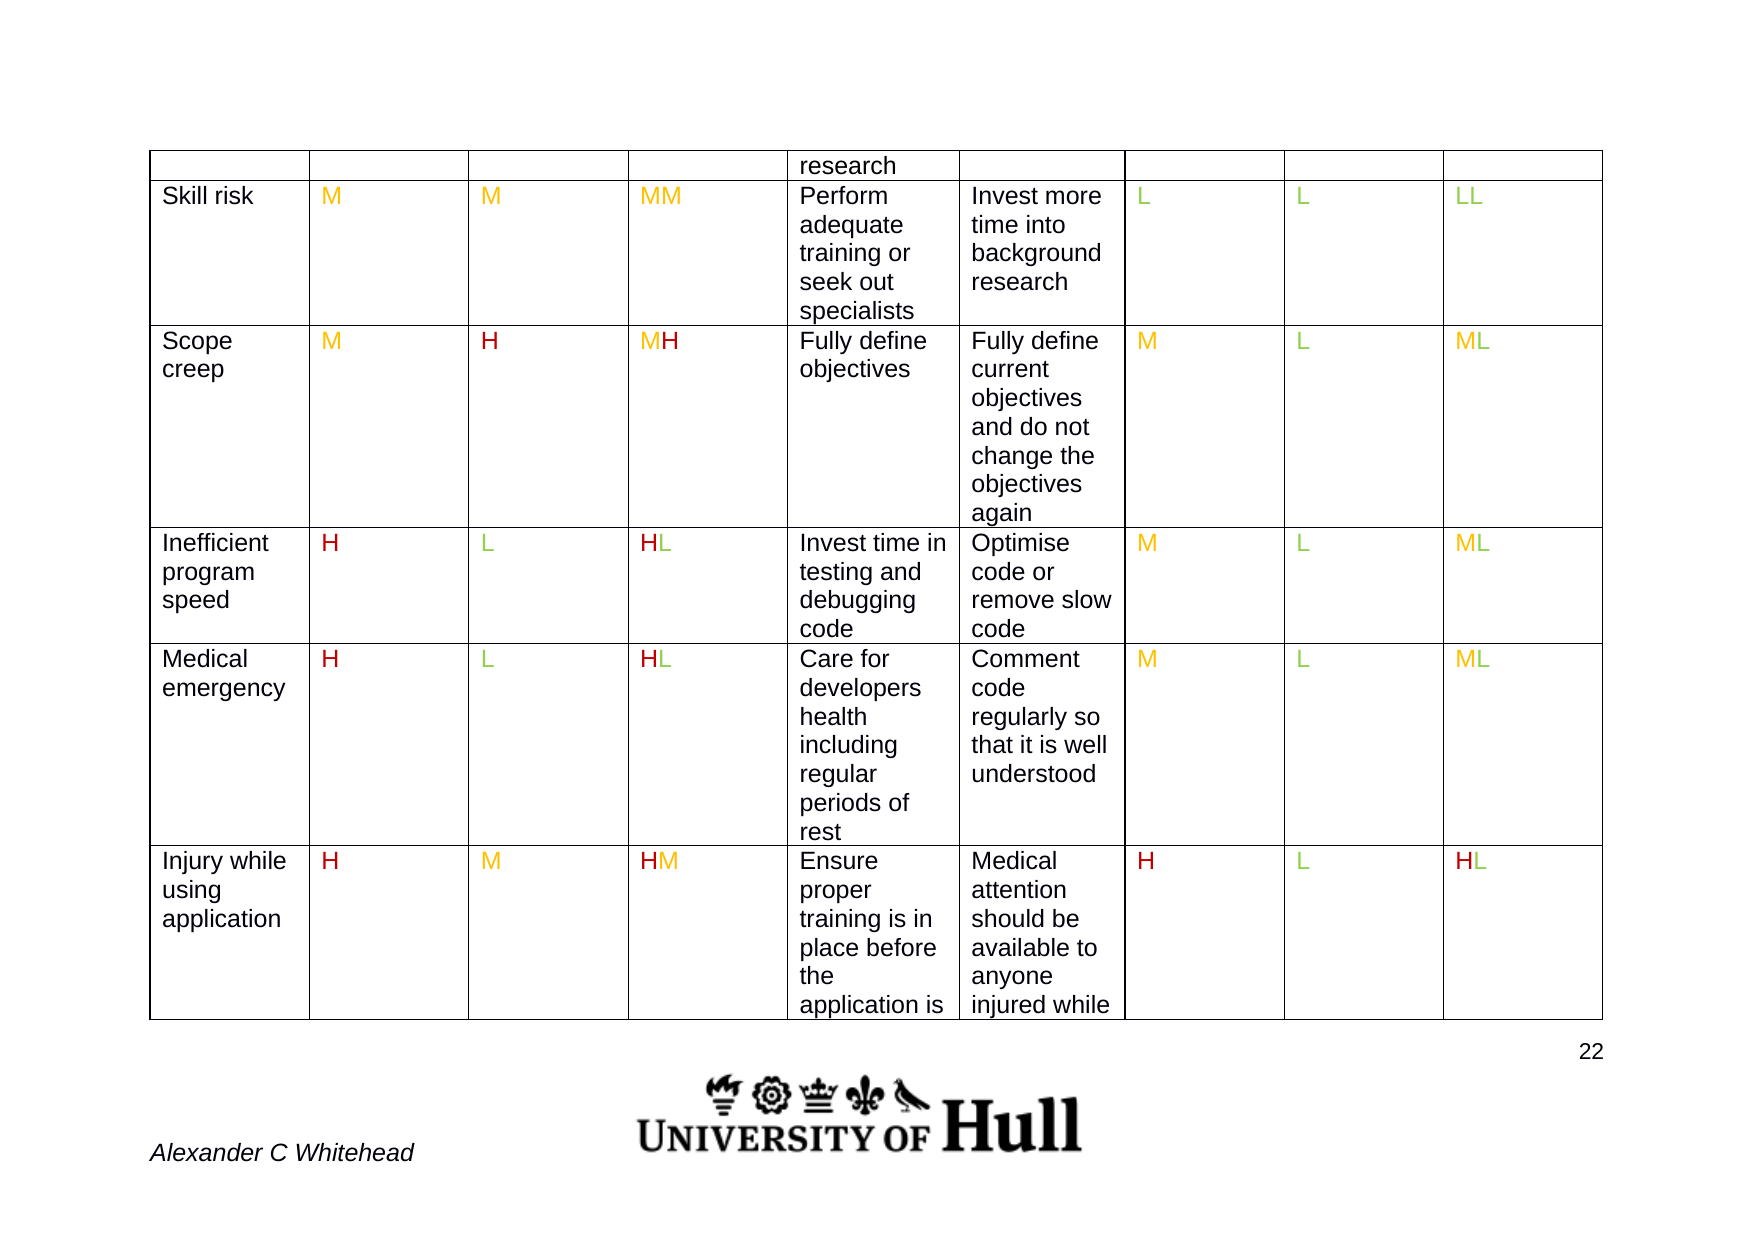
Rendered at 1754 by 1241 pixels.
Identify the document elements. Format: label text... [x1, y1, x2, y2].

table_cell M [1126, 528, 1284, 643]
table_cell [960, 151, 1124, 180]
table_cell H [310, 846, 468, 1019]
table_cell ML [1444, 326, 1602, 527]
table_cell Care for developers health including regular periods of rest [788, 644, 959, 845]
table_cell M [469, 846, 628, 1019]
table_cell L [1285, 528, 1443, 643]
table_cell [629, 151, 787, 180]
table_cell Skill risk [151, 181, 309, 324]
table_cell Ensure proper training is in place before the application is [788, 846, 959, 1019]
table_cell MM [629, 181, 787, 324]
table_cell Perform adequate training or seek out specialists [788, 181, 959, 324]
table_cell Inefficient program speed [151, 528, 309, 643]
table_cell MH [629, 326, 787, 527]
table_cell research [788, 151, 959, 180]
table_cell HM [629, 846, 787, 1019]
table_cell L [1285, 644, 1443, 845]
table_cell M [1126, 326, 1284, 527]
table_cell HL [1444, 846, 1602, 1019]
table_cell Invest time in testing and debugging code [788, 528, 959, 643]
table_cell L [469, 528, 628, 643]
table_cell L [1285, 181, 1443, 324]
table_cell [151, 151, 309, 180]
table_cell L [1285, 846, 1443, 1019]
table_cell Medical attention should be available to anyone injured while [960, 846, 1124, 1019]
table_cell ML [1444, 644, 1602, 845]
table_cell L [1126, 181, 1284, 324]
table_cell [469, 151, 628, 180]
table_cell Comment code regularly so that it is well understood [960, 644, 1124, 845]
table_cell H [310, 528, 468, 643]
table_cell H [1126, 846, 1284, 1019]
table_cell [1126, 151, 1284, 180]
table_cell H [310, 644, 468, 845]
picture [630, 1064, 1091, 1162]
table_cell HL [629, 528, 787, 643]
table_cell L [469, 644, 628, 845]
table_cell Optimise code or remove slow code [960, 528, 1124, 643]
table_cell [1285, 151, 1443, 180]
table_cell M [310, 181, 468, 324]
table_cell [1444, 151, 1602, 180]
table_cell Fully define objectives [788, 326, 959, 527]
table_cell M [1126, 644, 1284, 845]
table_cell HL [629, 644, 787, 845]
table_cell LL [1444, 181, 1602, 324]
table_cell M [469, 181, 628, 324]
table_cell H [469, 326, 628, 527]
table_cell Medical emergency [151, 644, 309, 845]
table_cell ML [1444, 528, 1602, 643]
table_cell Injury while using application [151, 846, 309, 1019]
table_cell [310, 151, 468, 180]
table_cell L [1285, 326, 1443, 527]
table_cell Invest more time into background research [960, 181, 1124, 324]
table_cell Scope creep [151, 326, 309, 527]
table_cell Fully define current objectives and do not change the objectives again [960, 326, 1124, 527]
table_cell M [310, 326, 468, 527]
